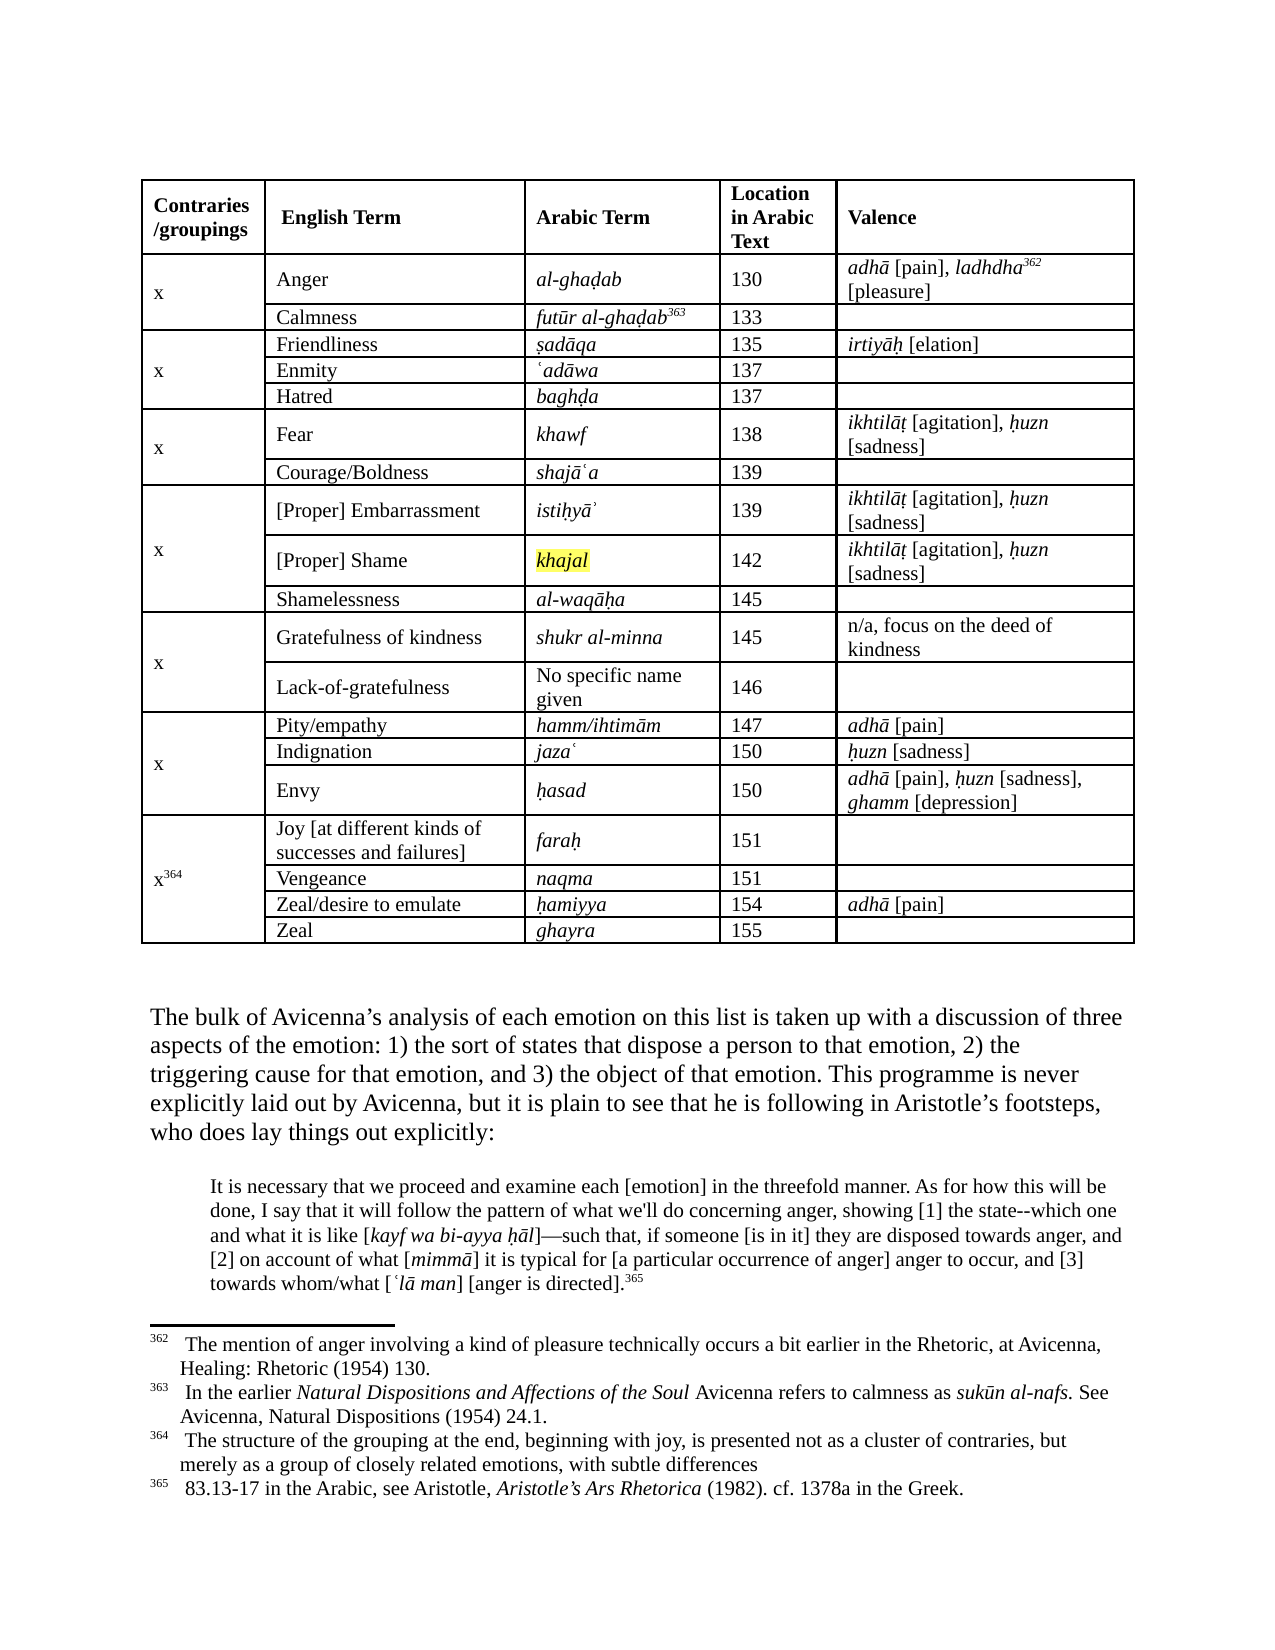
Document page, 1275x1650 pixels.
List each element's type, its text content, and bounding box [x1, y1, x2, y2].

table_cell 150 [721, 766, 835, 814]
table_cell [838, 663, 1133, 711]
table_cell al-waqāḥa [526, 587, 719, 611]
table_cell al-ghaḍab [526, 255, 719, 303]
table_cell Calmness [266, 305, 524, 329]
table_header Arabic Term [526, 181, 719, 253]
table_cell futūr al-ghaḍab [526, 305, 719, 329]
table_cell 139 [721, 486, 835, 534]
table_cell [838, 460, 1133, 484]
table_cell [838, 305, 1133, 329]
table_cell x [143, 713, 264, 814]
table_header English Term [266, 181, 524, 253]
text The bulk of Avicenna’s analysis of each emotion on this list is taken up with a discussion of three aspects of the emotion: 1) the sort of states that dispose a person to that emotion, 2) the triggering cause for that emotion, and 3) the object of that emotion. This programme is never explicitly laid out by Avicenna, but it is plain to see that he is following in Aristotle’s footsteps, who does lay things out explicitly: [150, 1002, 1125, 1146]
table_cell Anger [266, 255, 524, 303]
table_cell Zeal/desire to emulate [266, 892, 524, 916]
table_cell ikhtilāṭ [agitation], ḥuzn [sadness] [838, 486, 1133, 534]
table_cell [838, 358, 1133, 382]
table_cell naqma [526, 866, 719, 890]
table_cell jazaʿ [526, 739, 719, 763]
table_cell Lack-of-gratefulness [266, 663, 524, 711]
table_cell Envy [266, 766, 524, 814]
table_cell Joy [at different kinds of successes and failures] [266, 816, 524, 864]
table_cell adhā [pain], ladhdha [pleasure] [838, 255, 1133, 303]
table_cell Fear [266, 410, 524, 458]
table_cell [Proper] Shame [266, 536, 524, 584]
table_cell ikhtilāṭ [agitation], ḥuzn [sadness] [838, 536, 1133, 584]
table_cell Gratefulness of kindness [266, 613, 524, 661]
table_cell 146 [721, 663, 835, 711]
table_cell adhā [pain] [838, 892, 1133, 916]
table_cell Shamelessness [266, 587, 524, 611]
table_cell istiḥyāʾ [526, 486, 719, 534]
table_cell 135 [721, 331, 835, 356]
table_cell 142 [721, 536, 835, 584]
table_cell Zeal [266, 918, 524, 942]
table_cell x [143, 331, 264, 408]
table_cell ʿadāwa [526, 358, 719, 382]
table_cell 139 [721, 460, 835, 484]
table_cell x [143, 410, 264, 484]
table_cell 137 [721, 358, 835, 382]
table_header Valence [838, 181, 1133, 253]
table_cell ḥasad [526, 766, 719, 814]
table_cell Enmity [266, 358, 524, 382]
table_cell 151 [721, 866, 835, 890]
table_cell [838, 866, 1133, 890]
table_cell 155 [721, 918, 835, 942]
table_cell shukr al-minna [526, 613, 719, 661]
table_cell Indignation [266, 739, 524, 763]
table_cell 145 [721, 587, 835, 611]
table_cell [838, 384, 1133, 408]
table_cell ṣadāqa [526, 331, 719, 356]
table_cell 154 [721, 892, 835, 916]
table_cell 145 [721, 613, 835, 661]
table_cell n/a, focus on the deed of kindness [838, 613, 1133, 661]
table_cell [838, 816, 1133, 864]
table_cell khajal [526, 536, 719, 584]
table_cell Courage/Boldness [266, 460, 524, 484]
table_cell Hatred [266, 384, 524, 408]
text 83.13-17 in the Arabic, see Aristotle, Aristotle’s Ars Rhetorica (1982). cf. 1378a in the Greek. [150, 1476, 1125, 1500]
table_cell 150 [721, 739, 835, 763]
table_cell hamm/ihtimām [526, 713, 719, 737]
table_cell ḥuzn [sadness] [838, 739, 1133, 763]
table_cell 151 [721, 816, 835, 864]
table_cell 137 [721, 384, 835, 408]
table_cell [838, 587, 1133, 611]
table_cell baghḍa [526, 384, 719, 408]
table_cell x [143, 255, 264, 329]
table_cell adhā [pain], ḥuzn [sadness], ghamm [depression] [838, 766, 1133, 814]
table_cell x [143, 613, 264, 711]
table_cell adhā [pain] [838, 713, 1133, 737]
table_cell [838, 918, 1133, 942]
table_cell No specific name given [526, 663, 719, 711]
table_cell irtiyāḥ [elation] [838, 331, 1133, 356]
table_cell ghayra [526, 918, 719, 942]
table_cell ḥamiyya [526, 892, 719, 916]
table_cell khawf [526, 410, 719, 458]
table_cell Friendliness [266, 331, 524, 356]
table_cell 133 [721, 305, 835, 329]
table_cell x [143, 486, 264, 611]
table_cell x [143, 816, 264, 942]
table_cell Vengeance [266, 866, 524, 890]
table_header Contraries/groupings [143, 181, 264, 253]
table_cell Pity/empathy [266, 713, 524, 737]
text It is necessary that we proceed and examine each [emotion] in the threefold manner. As for how this will be done, I say that it will follow the pattern of what we'll do concerning anger, showing [1] the state--which one and what it is like [kayf wa bi-ayya ḥāl]—such that, if someone [is in it] they are disposed towards anger, and [2] on account of what [mimmā] it is typical for [a particular occurrence of anger] anger to occur, and [3] towards whom/what [ʿlā man] [anger is directed]. [210, 1174, 1125, 1295]
table_cell shajāʿa [526, 460, 719, 484]
table_header Location in Arabic Text [721, 181, 835, 253]
table_cell [Proper] Embarrassment [266, 486, 524, 534]
table_cell 130 [721, 255, 835, 303]
table_cell ikhtilāṭ [agitation], ḥuzn [sadness] [838, 410, 1133, 458]
table_cell 138 [721, 410, 835, 458]
table_cell 147 [721, 713, 835, 737]
table_cell faraḥ [526, 816, 719, 864]
